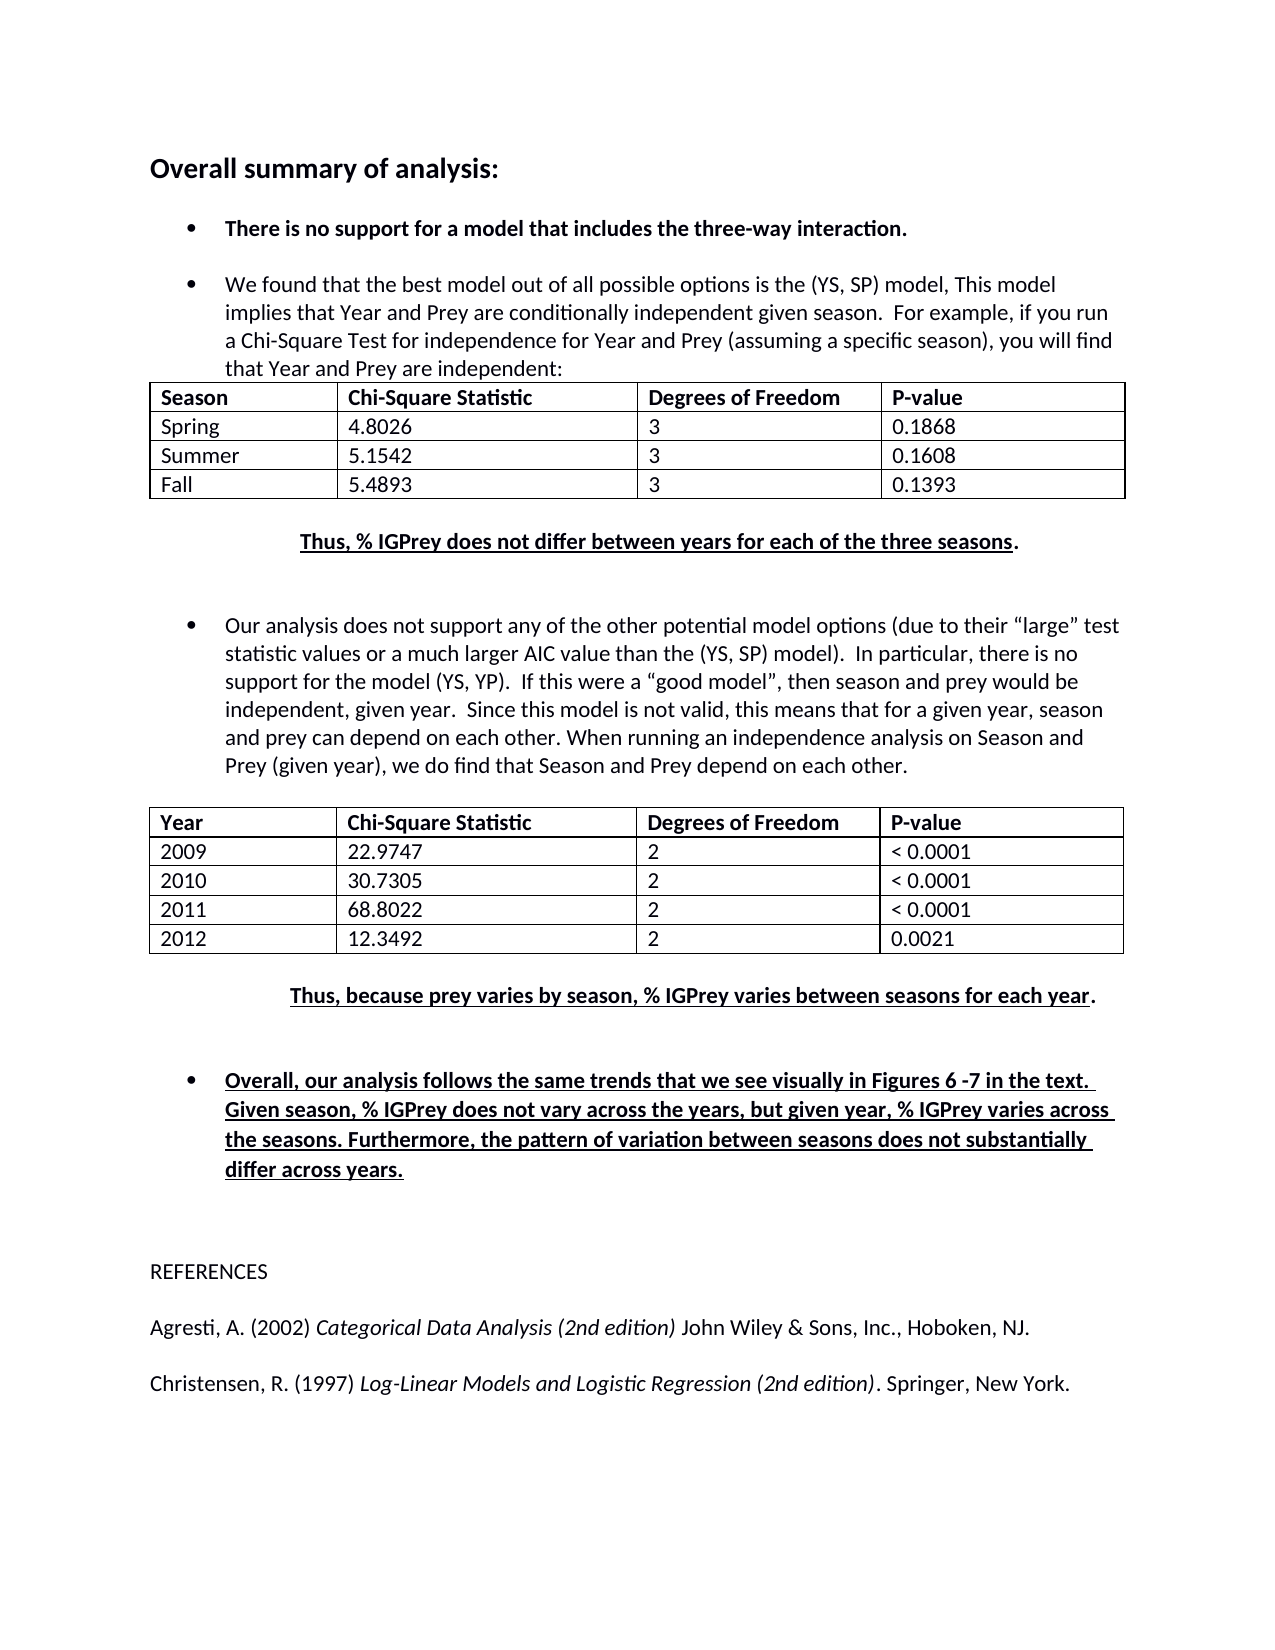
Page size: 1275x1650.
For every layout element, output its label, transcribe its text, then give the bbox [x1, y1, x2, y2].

table_cell Fall [151, 470, 337, 498]
table_cell 2 [637, 925, 879, 953]
text REFERENCES [150, 1257, 1125, 1285]
table_cell 0.1608 [882, 441, 1124, 469]
table_header P-value [881, 808, 1123, 836]
table_cell 2 [637, 896, 879, 923]
table_header Degrees of Freedom [638, 383, 881, 411]
list We found that the best model out of all possible options is the (YS, SP) model, This model implies that Year and Prey are conditionally independent given season. For example, if you run a Chi-Square Test for independence for Year and Prey (assuming a specific season), you will find that Year and Prey are independent: [187, 270, 1125, 382]
table_header P-value [882, 383, 1124, 411]
table_cell 5.4893 [338, 470, 637, 498]
table_cell 2011 [150, 896, 336, 923]
text Agresti, A. (2002) Categorical Data Analysis (2nd edition) John Wiley & Sons, Inc., Hoboken, NJ. [150, 1313, 1125, 1341]
text Thus, because prey varies by season, % IGPrey varies between seasons for each year. [150, 982, 1125, 1010]
table_cell 2 [637, 838, 879, 865]
table_cell < 0.0001 [881, 866, 1123, 894]
table_cell < 0.0001 [881, 838, 1123, 865]
table_cell 2009 [150, 838, 336, 865]
table_cell < 0.0001 [881, 896, 1123, 923]
table_header Season [151, 383, 337, 411]
text Christensen, R. (1997) Log-Linear Models and Logistic Regression (2nd edition). Springer, New York. [150, 1369, 1125, 1397]
table_cell 2012 [150, 925, 336, 953]
table_header Chi-Square Statistic [338, 383, 637, 411]
table_cell 0.1393 [882, 470, 1124, 498]
table_cell 2010 [150, 866, 336, 894]
table_cell 2 [637, 866, 879, 894]
table_cell Spring [151, 412, 337, 440]
list There is no support for a model that includes the three-way interaction. [187, 214, 1125, 242]
text Thus, % IGPrey does not differ between years for each of the three seasons. [225, 527, 1125, 555]
table_cell 0.0021 [881, 925, 1123, 953]
table_header Chi-Square Statistic [337, 808, 636, 836]
table_cell 0.1868 [882, 412, 1124, 440]
table_cell 4.8026 [338, 412, 637, 440]
table_cell 5.1542 [338, 441, 637, 469]
text Overall summary of analysis: [150, 150, 1125, 186]
table_cell 68.8022 [337, 896, 636, 923]
list Overall, our analysis follows the same trends that we see visually in Figures 6 -7 in the text. Given season, % IGPrey does not vary across the years, but given year, % IGPrey varies across the seasons. Furthermore, the pattern of variation between seasons does not substantially differ across years. [187, 1066, 1125, 1183]
table_cell 22.9747 [337, 838, 636, 865]
table_cell Summer [151, 441, 337, 469]
table_cell 12.3492 [337, 925, 636, 953]
table_cell 30.7305 [337, 866, 636, 894]
table_cell 3 [638, 441, 881, 469]
table_cell 3 [638, 412, 881, 440]
table_cell 3 [638, 470, 881, 498]
table_header Year [150, 808, 336, 836]
table_header Degrees of Freedom [637, 808, 879, 836]
list Our analysis does not support any of the other potential model options (due to their “large” test statistic values or a much larger AIC value than the (YS, SP) model). In particular, there is no support for the model (YS, YP). If this were a “good model”, then season and prey would be independent, given year. Since this model is not valid, this means that for a given year, season and prey can depend on each other. When running an independence analysis on Season and Prey (given year), we do find that Season and Prey depend on each other. [187, 611, 1125, 779]
